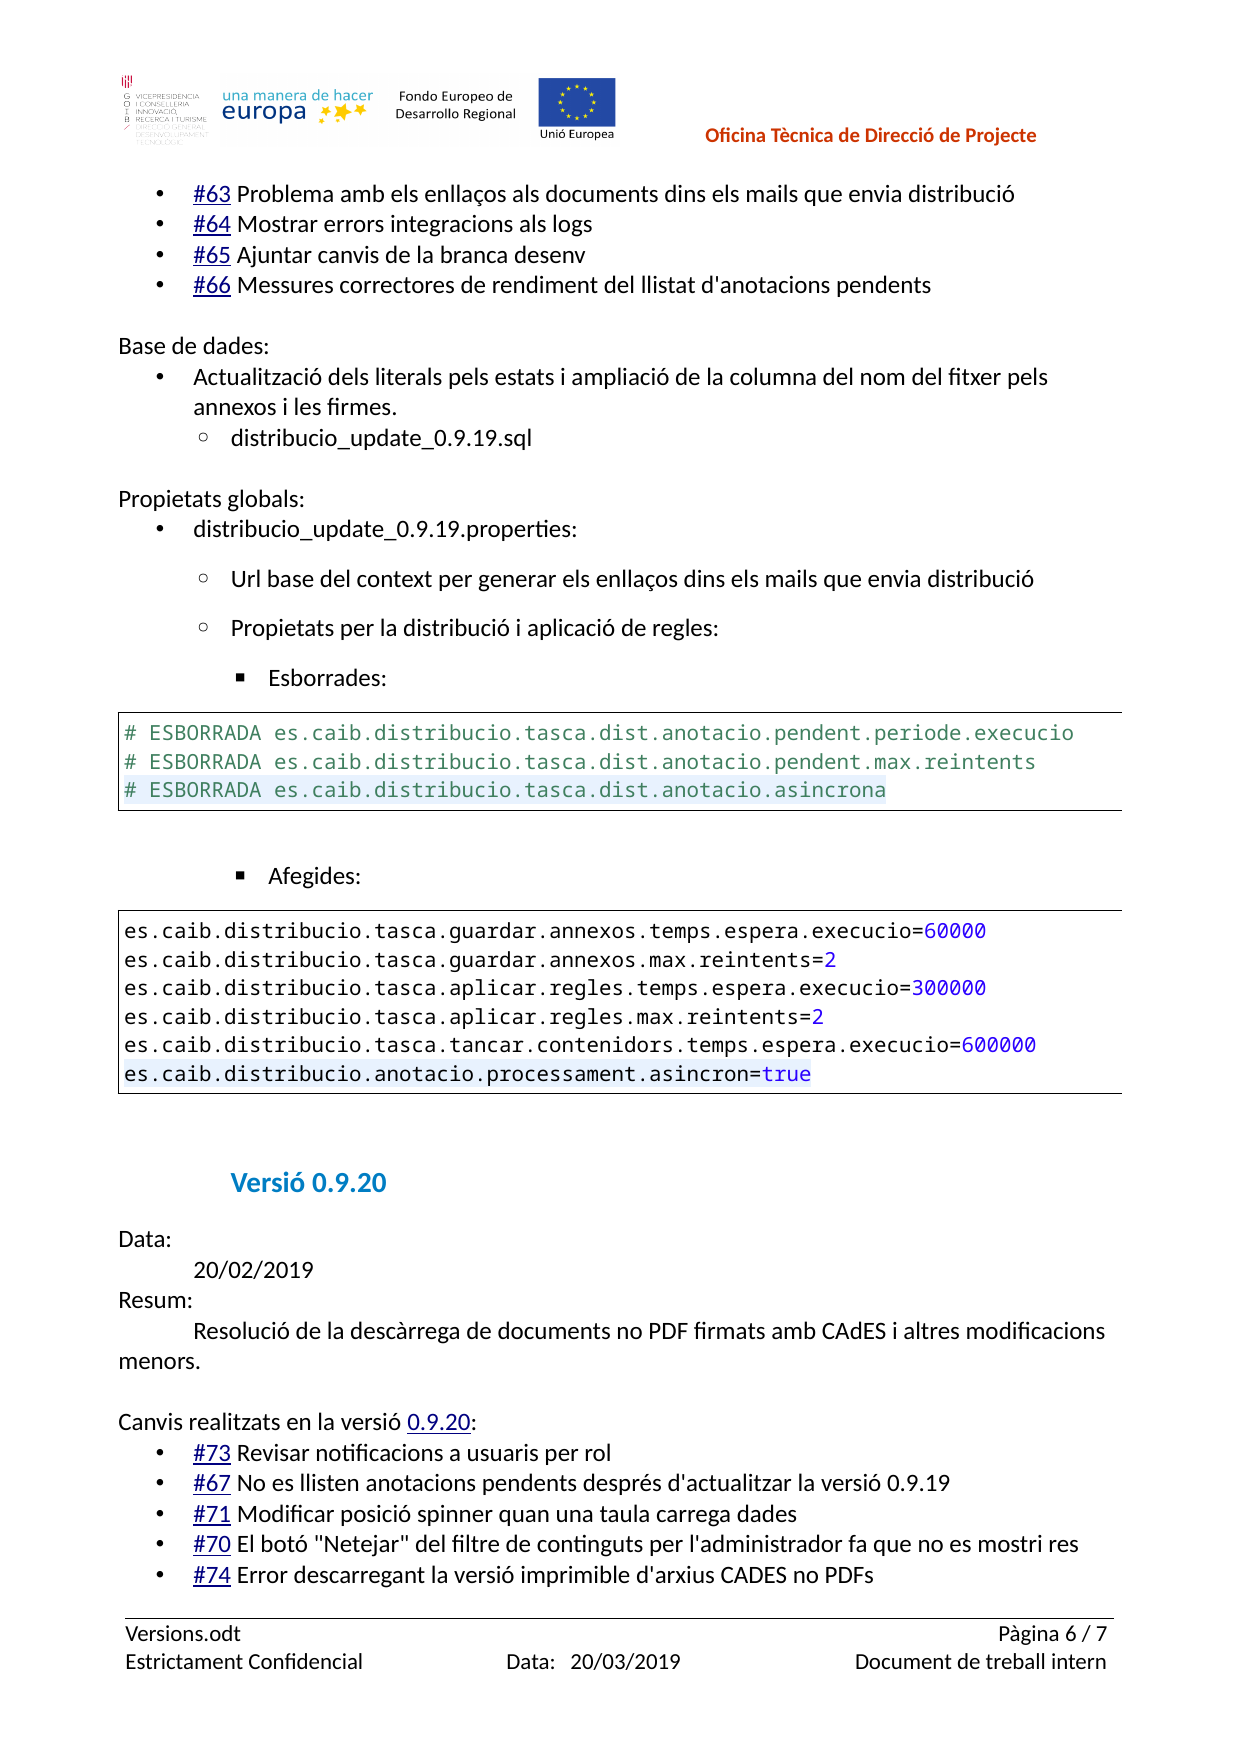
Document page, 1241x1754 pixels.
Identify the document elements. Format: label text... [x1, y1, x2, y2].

list Actualització dels literals pels estats i ampliació de la columna del nom del fitxer pels annexos i les firmes. [156, 361, 1122, 422]
table_header # ESBORRADA es.caib.distribucio.tasca.dist.anotacio.pendent.periode.execucio # ESBORRADA es.caib.distribucio.tasca.dist.anotacio.pendent.max.reintents # ESBORRADA es.caib.distribucio.tasca.dist.anotacio.asincrona [119, 713, 1122, 809]
list #63 Problema amb els enllaços als documents dins els mails que envia distribució [156, 178, 1122, 208]
text 20/02/2019 [118, 1254, 1122, 1284]
list #74 Error descarregant la versió imprimible d'arxius CADES no PDFs [156, 1559, 1122, 1590]
text Data: [118, 1223, 1122, 1254]
text Base de dades: [118, 330, 1122, 361]
list distribucio_update_0.9.19.sql [193, 422, 1122, 452]
picture [118, 73, 213, 147]
text Resolució de la descàrrega de documents no PDF firmats amb CAdES i altres modificacions menors. [118, 1315, 1122, 1376]
list Afegides: [231, 860, 1122, 891]
list #71 Modificar posició spinner quan una taula carrega dades [156, 1498, 1122, 1529]
list Propietats per la distribució i aplicació de regles: [193, 613, 1122, 643]
list distribucio_update_0.9.19.properties: [156, 513, 1122, 544]
list #64 Mostrar errors integracions als logs [156, 208, 1122, 239]
list #73 Revisar notificacions a usuaris per rol [156, 1437, 1122, 1468]
list Esborrades: [231, 662, 1122, 693]
list Url base del context per generar els enllaços dins els mails que envia distribució [193, 563, 1122, 593]
text Canvis realitzats en la versió 0.9.20: [118, 1407, 1122, 1437]
text Propietats globals: [118, 483, 1122, 513]
list #70 El botó "Netejar" del filtre de continguts per l'administrador fa que no es mostri res [156, 1529, 1122, 1559]
table_header es.caib.distribucio.tasca.guardar.annexos.temps.espera.execucio=60000 es.caib.distribucio.tasca.guardar.annexos.max.reintents=2 es.caib.distribucio.tasca.aplicar.regles.temps.espera.execucio=300000 es.caib.distribucio.tasca.aplicar.regles.max.reintents=2 es.caib.distribucio.tasca.tancar.contenidors.temps.espera.execucio=600000 es.caib.distribucio.anotacio.processament.asincron=true [119, 911, 1122, 1093]
list #67 No es llisten anotacions pendents després d'actualitzar la versió 0.9.19 [156, 1468, 1122, 1498]
list #65 Ajuntar canvis de la branca desenv [156, 239, 1122, 269]
list #66 Messures correctores de rendiment del llistat d'anotacions pendents [156, 269, 1122, 300]
subtitle Versió 0.9.20 [153, 1164, 1122, 1200]
picture [219, 73, 621, 147]
text Resum: [118, 1284, 1122, 1315]
